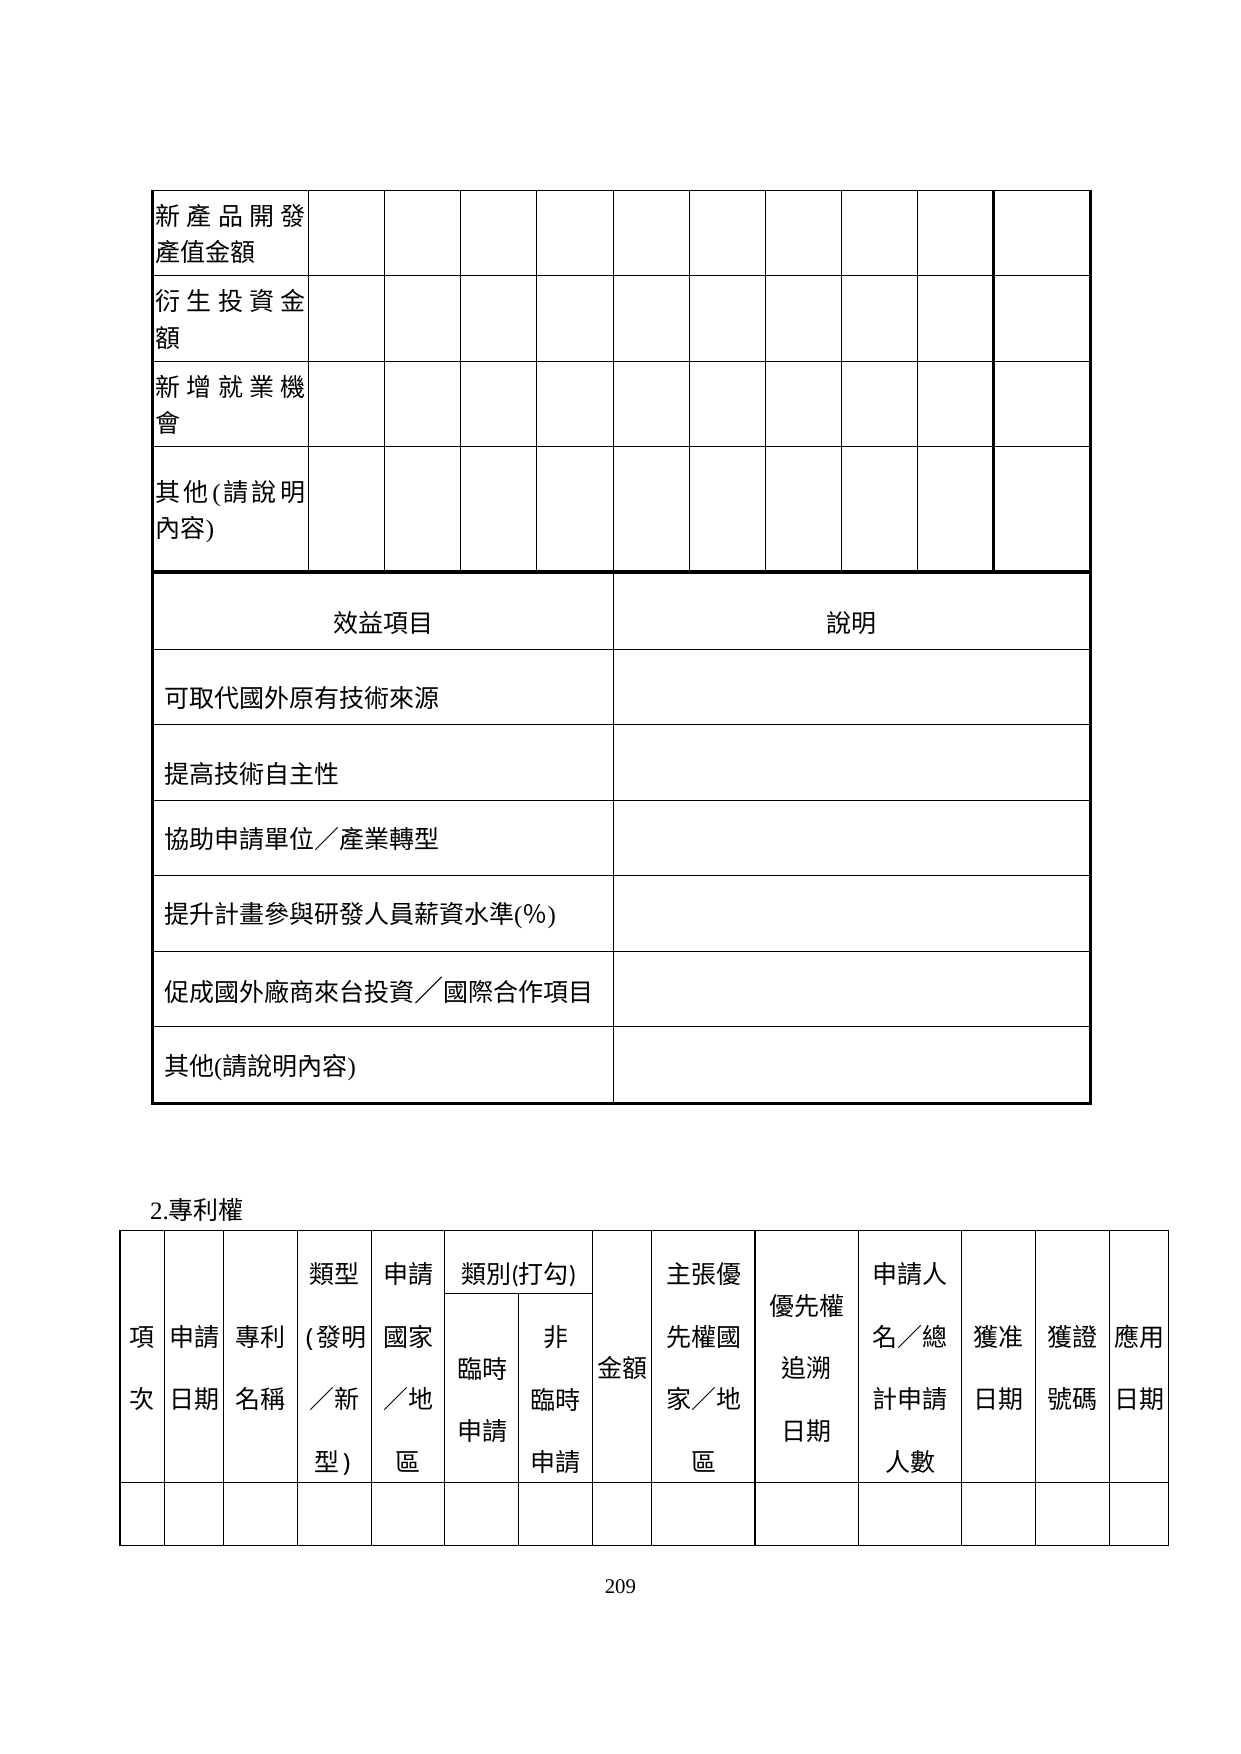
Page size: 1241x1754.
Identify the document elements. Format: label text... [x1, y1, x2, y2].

table_cell 提升計畫參與研發人員薪資水準(％) [154, 876, 613, 951]
table_cell [1110, 1483, 1168, 1545]
table_cell [461, 447, 536, 570]
table_cell [385, 362, 460, 446]
table_cell [593, 1483, 651, 1545]
table_header 類別(打勾) [445, 1231, 592, 1293]
table_cell [766, 276, 841, 361]
table_header 應用日期 [1110, 1231, 1168, 1482]
table_cell [537, 276, 613, 361]
table_cell [995, 447, 1089, 570]
table_cell [461, 362, 536, 446]
table_cell [614, 876, 1089, 951]
table_cell [537, 447, 613, 570]
table_cell [614, 650, 1089, 724]
table_cell [309, 447, 384, 570]
table_cell 新產品開發產值金額 [154, 191, 308, 275]
table_cell [614, 191, 689, 275]
table_cell [372, 1483, 444, 1545]
table_cell [1036, 1483, 1109, 1545]
table_header 申請日期 [165, 1231, 223, 1482]
table_cell [918, 276, 992, 361]
table_cell [766, 447, 841, 570]
table_cell [842, 447, 917, 570]
table_cell [842, 362, 917, 446]
table_cell [766, 191, 841, 275]
table_cell [519, 1483, 592, 1545]
table_cell 效益項目 [154, 574, 613, 648]
table_cell [995, 362, 1089, 446]
table_header 獲證號碼 [1036, 1231, 1109, 1482]
table_cell [859, 1483, 961, 1545]
table_cell [918, 362, 992, 446]
text 2.專利權 [150, 1167, 1090, 1230]
table_cell [537, 191, 613, 275]
table_cell [461, 276, 536, 361]
table_cell [690, 362, 765, 446]
table_cell 協助申請單位／產業轉型 [154, 801, 613, 875]
table_cell [121, 1483, 164, 1545]
table_cell [918, 447, 992, 570]
table_header 金額 [593, 1231, 651, 1482]
table_cell 促成國外廠商來台投資／國際合作項目 [154, 952, 613, 1026]
table_cell [309, 362, 384, 446]
table_cell [842, 276, 917, 361]
table_cell 其他(請說明內容) [154, 447, 308, 570]
table_cell [652, 1483, 754, 1545]
table_cell [614, 1027, 1089, 1102]
table_cell [766, 362, 841, 446]
table_header 申請國家／地區 [372, 1231, 444, 1482]
table_cell [461, 191, 536, 275]
table_cell [385, 447, 460, 570]
table_cell 非 臨時申請 [519, 1294, 592, 1482]
table_cell [614, 362, 689, 446]
table_cell 提高技術自主性 [154, 725, 613, 799]
table_cell [690, 447, 765, 570]
table_cell 衍生投資金額 [154, 276, 308, 361]
table_cell [385, 191, 460, 275]
table_cell [690, 191, 765, 275]
table_cell [385, 276, 460, 361]
table_cell [309, 191, 384, 275]
table_cell [995, 191, 1089, 275]
table_cell [309, 276, 384, 361]
table_cell [842, 191, 917, 275]
table_cell [224, 1483, 297, 1545]
table_cell 新增就業機會 [154, 362, 308, 446]
table_cell [614, 276, 689, 361]
table_cell 說明 [614, 574, 1089, 648]
table_header 專利名稱 [224, 1231, 297, 1482]
table_header 獲准日期 [962, 1231, 1035, 1482]
table_header 主張優先權國家／地區 [652, 1231, 754, 1482]
table_cell [298, 1483, 371, 1545]
table_cell [995, 276, 1089, 361]
table_cell 臨時申請 [445, 1294, 518, 1482]
table_cell [614, 447, 689, 570]
table_cell [756, 1483, 858, 1545]
table_header 申請人名／總計申請人數 [859, 1231, 961, 1482]
table_header 類型(發明／新型) [298, 1231, 371, 1482]
table_cell 其他(請說明內容) [154, 1027, 613, 1102]
table_cell [165, 1483, 223, 1545]
table_cell [537, 362, 613, 446]
table_cell [614, 801, 1089, 875]
table_cell [614, 725, 1089, 799]
table_cell 可取代國外原有技術來源 [154, 650, 613, 724]
table_header 優先權追溯 日期 [756, 1231, 858, 1482]
table_cell [962, 1483, 1035, 1545]
table_cell [690, 276, 765, 361]
table_cell [445, 1483, 518, 1545]
table_cell [614, 952, 1089, 1026]
table_header 項次 [121, 1231, 164, 1482]
table_cell [918, 191, 992, 275]
